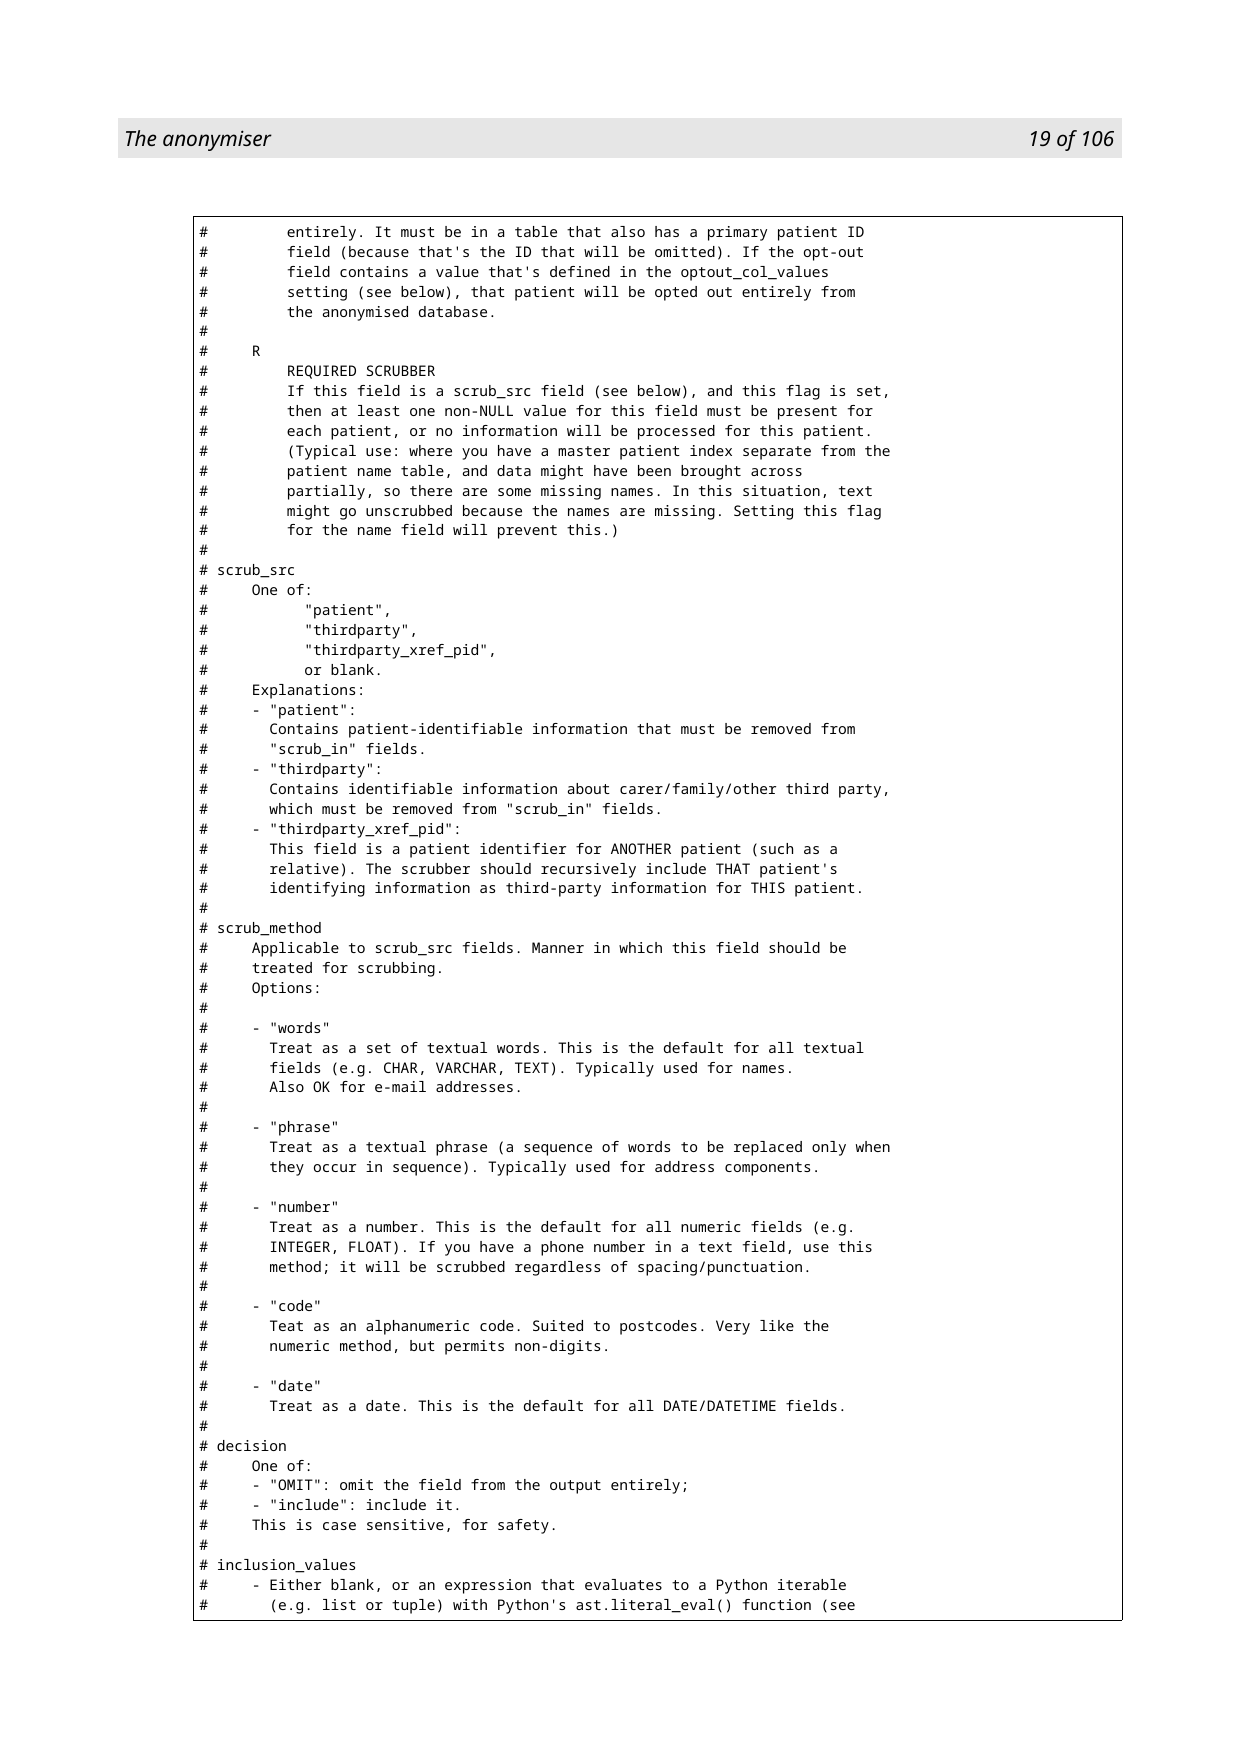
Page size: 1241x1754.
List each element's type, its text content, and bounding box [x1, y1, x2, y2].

table_header # entirely. It must be in a table that also has a primary patient ID # field (because that's the ID that will be omitted). If the opt-out # field contains a value that's defined in the optout_col_values # setting (see below), that patient will be opted out entirely from # the anonymised database. # # R # REQUIRED SCRUBBER # If this field is a scrub_src field (see below), and this flag is set, # then at least one non-NULL value for this field must be present for # each patient, or no information will be processed for this patient. # (Typical use: where you have a master patient index separate from the # patient name table, and data might have been brought across # partially, so there are some missing names. In this situation, text # might go unscrubbed because the names are missing. Setting this flag # for the name field will prevent this.) # # scrub_src # One of: # "patient", # "thirdparty", # "thirdparty_xref_pid", # or blank. # Explanations: # - "patient": # Contains patient-identifiable information that must be removed from # "scrub_in" fields. # - "thirdparty": # Contains identifiable information about carer/family/other third party, # which must be removed from "scrub_in" fields. # - "thirdparty_xref_pid": # This field is a patient identifier for ANOTHER patient (such as a # relative). The scrubber should recursively include THAT patient's # identifying information as third-party information for THIS patient. # # scrub_method # Applicable to scrub_src fields. Manner in which this field should be # treated for scrubbing. # Options: # # - "words" # Treat as a set of textual words. This is the default for all textual # fields (e.g. CHAR, VARCHAR, TEXT). Typically used for names. # Also OK for e-mail addresses. # # - "phrase" # Treat as a textual phrase (a sequence of words to be replaced only when # they occur in sequence). Typically used for address components. # # - "number" # Treat as a number. This is the default for all numeric fields (e.g. # INTEGER, FLOAT). If you have a phone number in a text field, use this # method; it will be scrubbed regardless of spacing/punctuation. # # - "code" # Teat as an alphanumeric code. Suited to postcodes. Very like the # numeric method, but permits non-digits. # # - "date" # Treat as a date. This is the default for all DATE/DATETIME fields. # # decision # One of: # - "OMIT": omit the field from the output entirely; # - "include": include it. # This is case sensitive, for safety. # # inclusion_values # - Either blank, or an expression that evaluates to a Python iterable # (e.g. list or tuple) with Python's ast.literal_eval() function (see [194, 217, 1122, 1620]
